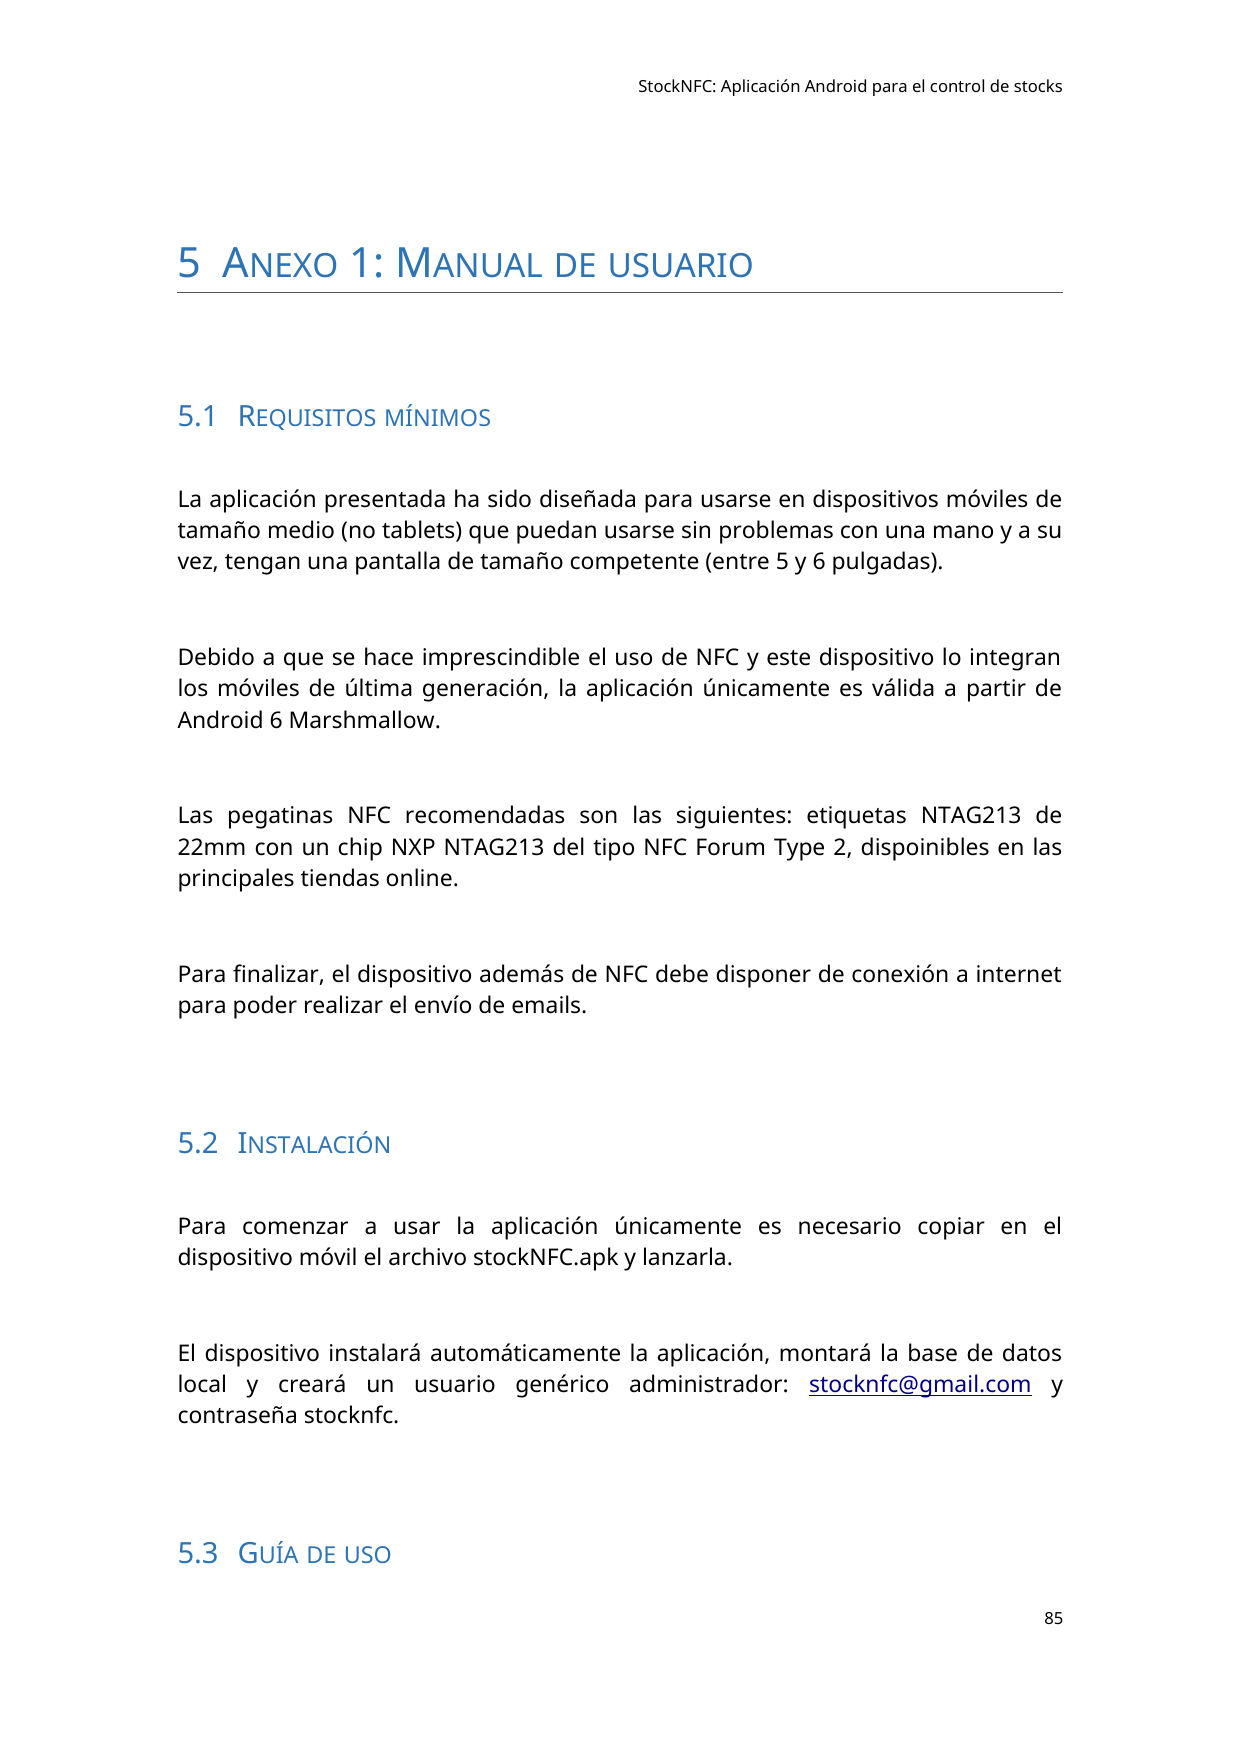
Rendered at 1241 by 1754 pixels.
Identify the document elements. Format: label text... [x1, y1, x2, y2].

subtitle Requisitos mínimos [177, 395, 1063, 435]
subtitle Instalación [177, 1122, 1063, 1162]
text La aplicación presentada ha sido diseñada para usarse en dispositivos móviles de tamaño medio (no tablets) que puedan usarse sin problemas con una mano y a su vez, tengan una pantalla de tamaño competente (entre 5 y 6 pulgadas). [177, 483, 1063, 576]
text El dispositivo instalará automáticamente la aplicación, montará la base de datos local y creará un usuario genérico administrador: stocknfc@gmail.com y contraseña stocknfc. [177, 1337, 1063, 1431]
text Para finalizar, el dispositivo además de NFC debe disponer de conexión a internet para poder realizar el envío de emails. [177, 958, 1063, 1020]
subtitle Guía de uso [177, 1533, 1063, 1572]
text Las pegatinas NFC recomendadas son las siguientes: etiquetas NTAG213 de 22mm con un chip NXP NTAG213 del tipo NFC Forum Type 2, dispoinibles en las principales tiendas online. [177, 799, 1063, 893]
text Debido a que se hace imprescindible el uso de NFC y este dispositivo lo integran los móviles de última generación, la aplicación únicamente es válida a partir de Android 6 Marshmallow. [177, 641, 1063, 735]
text Para comenzar a usar la aplicación únicamente es necesario copiar en el dispositivo móvil el archivo stockNFC.apk y lanzarla. [177, 1210, 1063, 1272]
subtitle Anexo 1: Manual de usuario [177, 233, 1063, 292]
